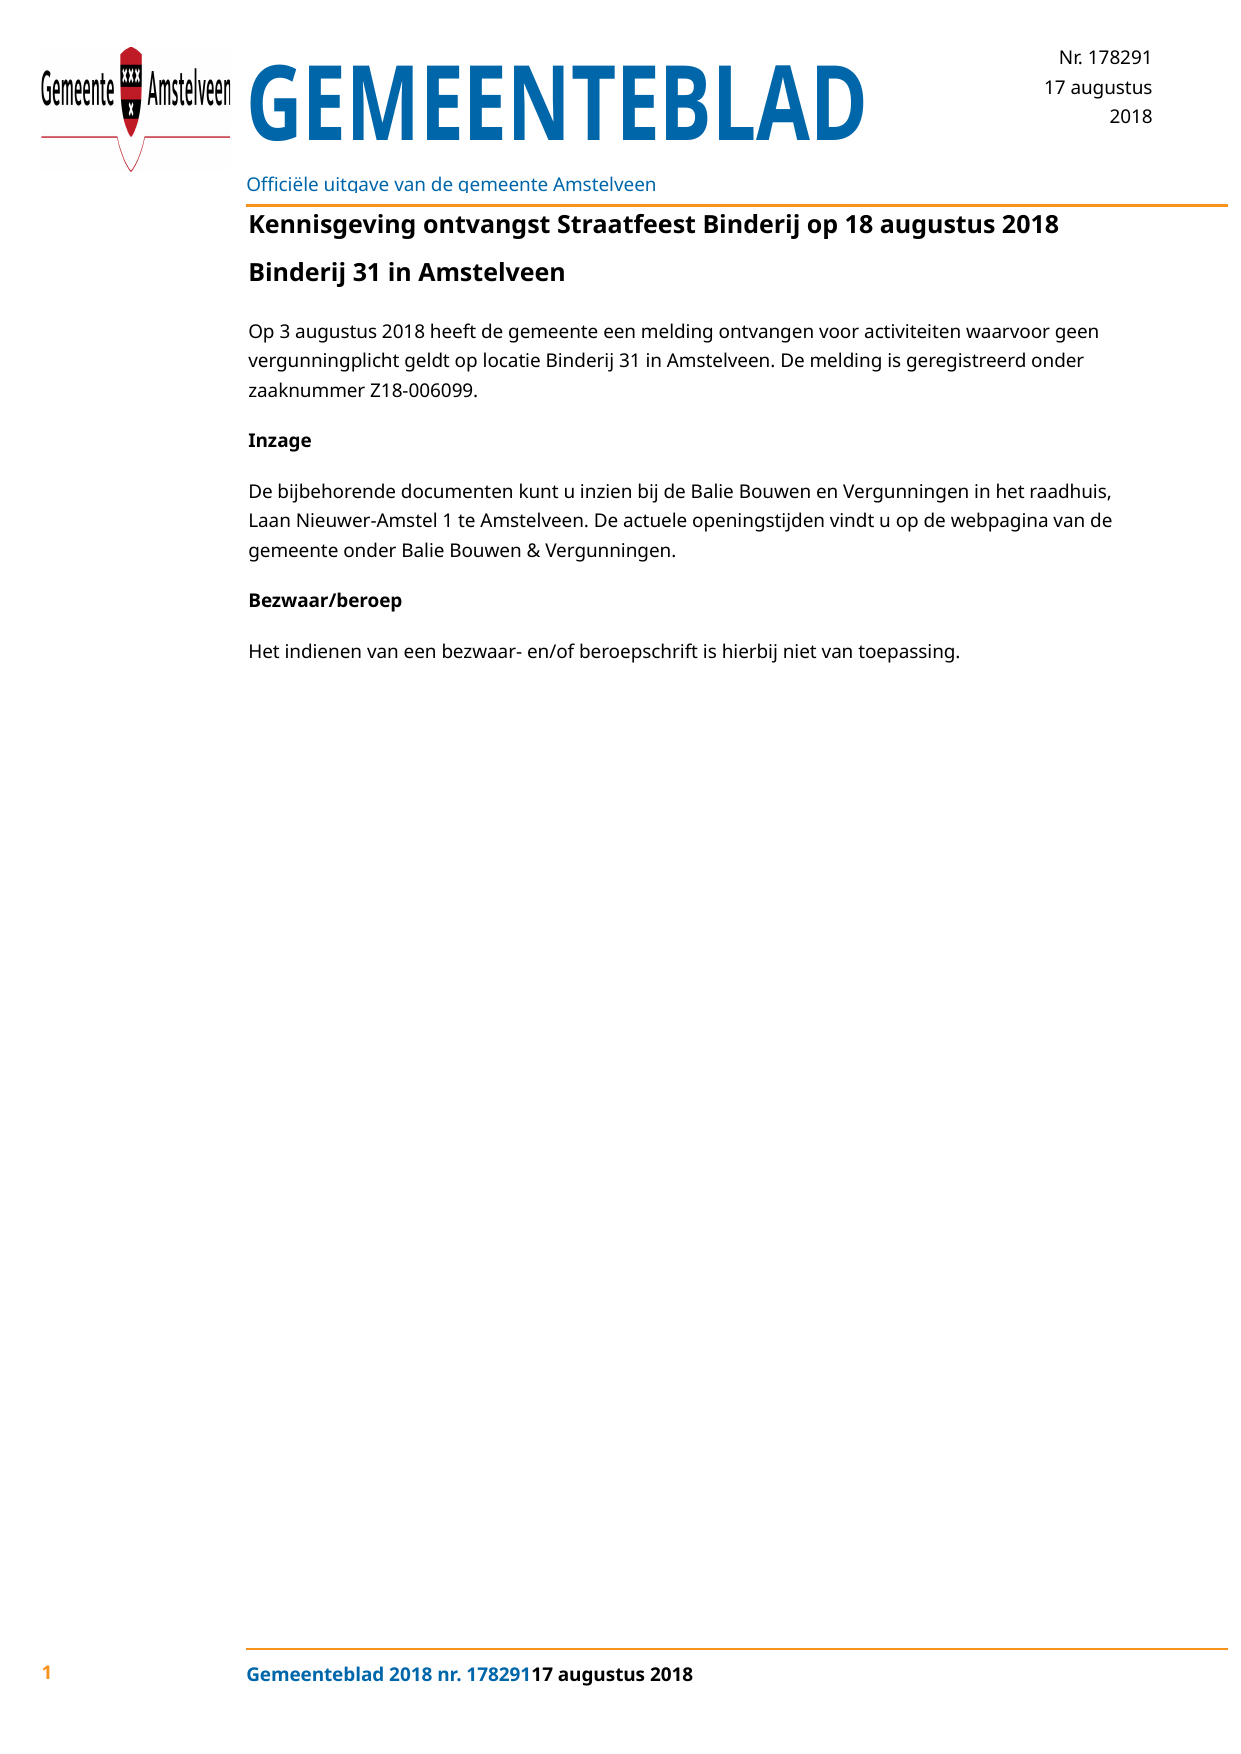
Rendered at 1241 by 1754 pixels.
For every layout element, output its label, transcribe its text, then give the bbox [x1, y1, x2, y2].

picture [41, 47, 231, 172]
text Kennisgeving ontvangst Straatfeest Binderij op 18 augustus 2018 Binderij 31 in Amstelveen [248, 207, 1152, 288]
text De bijbehorende documenten kunt u inzien bij de Balie Bouwen en Vergunningen in het raadhuis, Laan Nieuwer-Amstel 1 te Amstelveen. De actuele openingstijden vindt u op de webpagina van de gemeente onder Balie Bouwen & Vergunningen. [248, 478, 1152, 563]
text Bezwaar/beroep [248, 587, 1152, 613]
text Inzage [248, 427, 1152, 453]
text Het indienen van een bezwaar- en/of beroepschrift is hierbij niet van toepassing. [248, 638, 1152, 664]
text Op 3 augustus 2018 heeft de gemeente een melding ontvangen voor activiteiten waarvoor geen vergunningplicht geldt op locatie Binderij 31 in Amstelveen. De melding is geregistreerd onder zaaknummer Z18-006099. [248, 318, 1152, 403]
